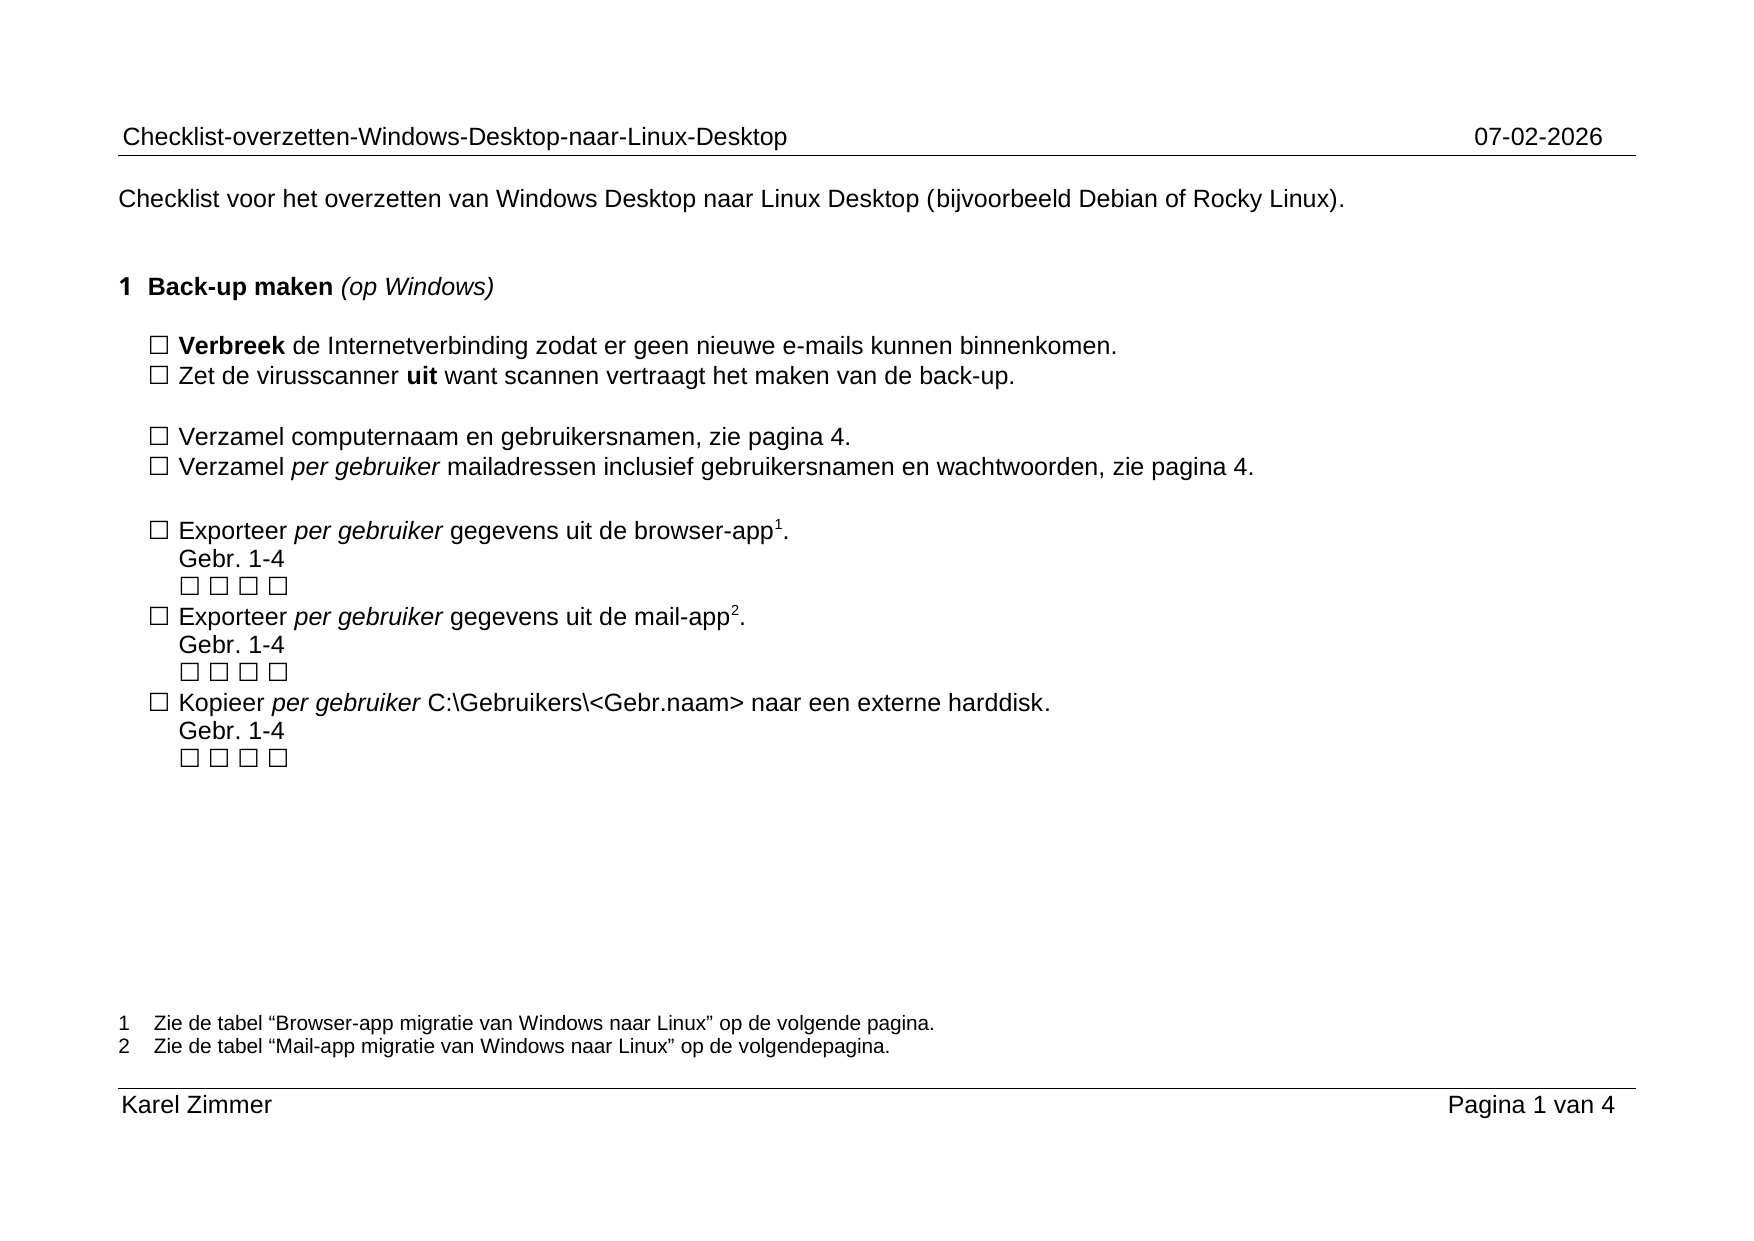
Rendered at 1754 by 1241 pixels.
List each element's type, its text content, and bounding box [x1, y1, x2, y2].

text Checklist voor het overzetten van Windows Desktop naar Linux Desktop (bijvoorbeeld Debian of Rocky Linux). [118, 184, 1636, 212]
table_cell ☐ [141, 602, 177, 688]
list Back-up maken (op Windows) [118, 268, 1636, 302]
table_cell [141, 482, 177, 515]
table_cell ☐ [141, 452, 177, 482]
table_header Exporteer per gebruiker gegevens uit de browser-app. Gebr. 1-4 ☐ ☐ ☐ ☐ [177, 515, 1617, 602]
table_cell Verzamel per gebruiker mailadressen inclusief gebruikersnamen en wachtwoorden, zie pagina 4. [177, 452, 1617, 482]
table_header ☐ [141, 515, 177, 602]
table_cell Zet de virusscanner uit want scannen vertraagt het maken van de back-up. [177, 361, 1617, 391]
table_header ☐ [141, 688, 177, 774]
table_cell [141, 391, 177, 421]
table_header Verbreek de Internetverbinding zodat er geen nieuwe e-mails kunnen binnenkomen. [177, 331, 1617, 361]
table_cell Exporteer per gebruiker gegevens uit de mail-app. Gebr. 1-4 ☐ ☐ ☐ ☐ [177, 602, 1617, 688]
table_header Kopieer per gebruiker C:\Gebruikers\<Gebr.naam> naar een externe harddisk. Gebr. 1-4 ☐ ☐ ☐ ☐ [177, 688, 1617, 774]
table_cell ☐ [141, 361, 177, 391]
table_cell ☐ [141, 421, 177, 452]
table_header ☐ [141, 331, 177, 361]
table_cell [177, 482, 1617, 515]
table_cell [177, 391, 1617, 421]
table_cell Verzamel computernaam en gebruikersnamen, zie pagina 4. [177, 421, 1617, 452]
